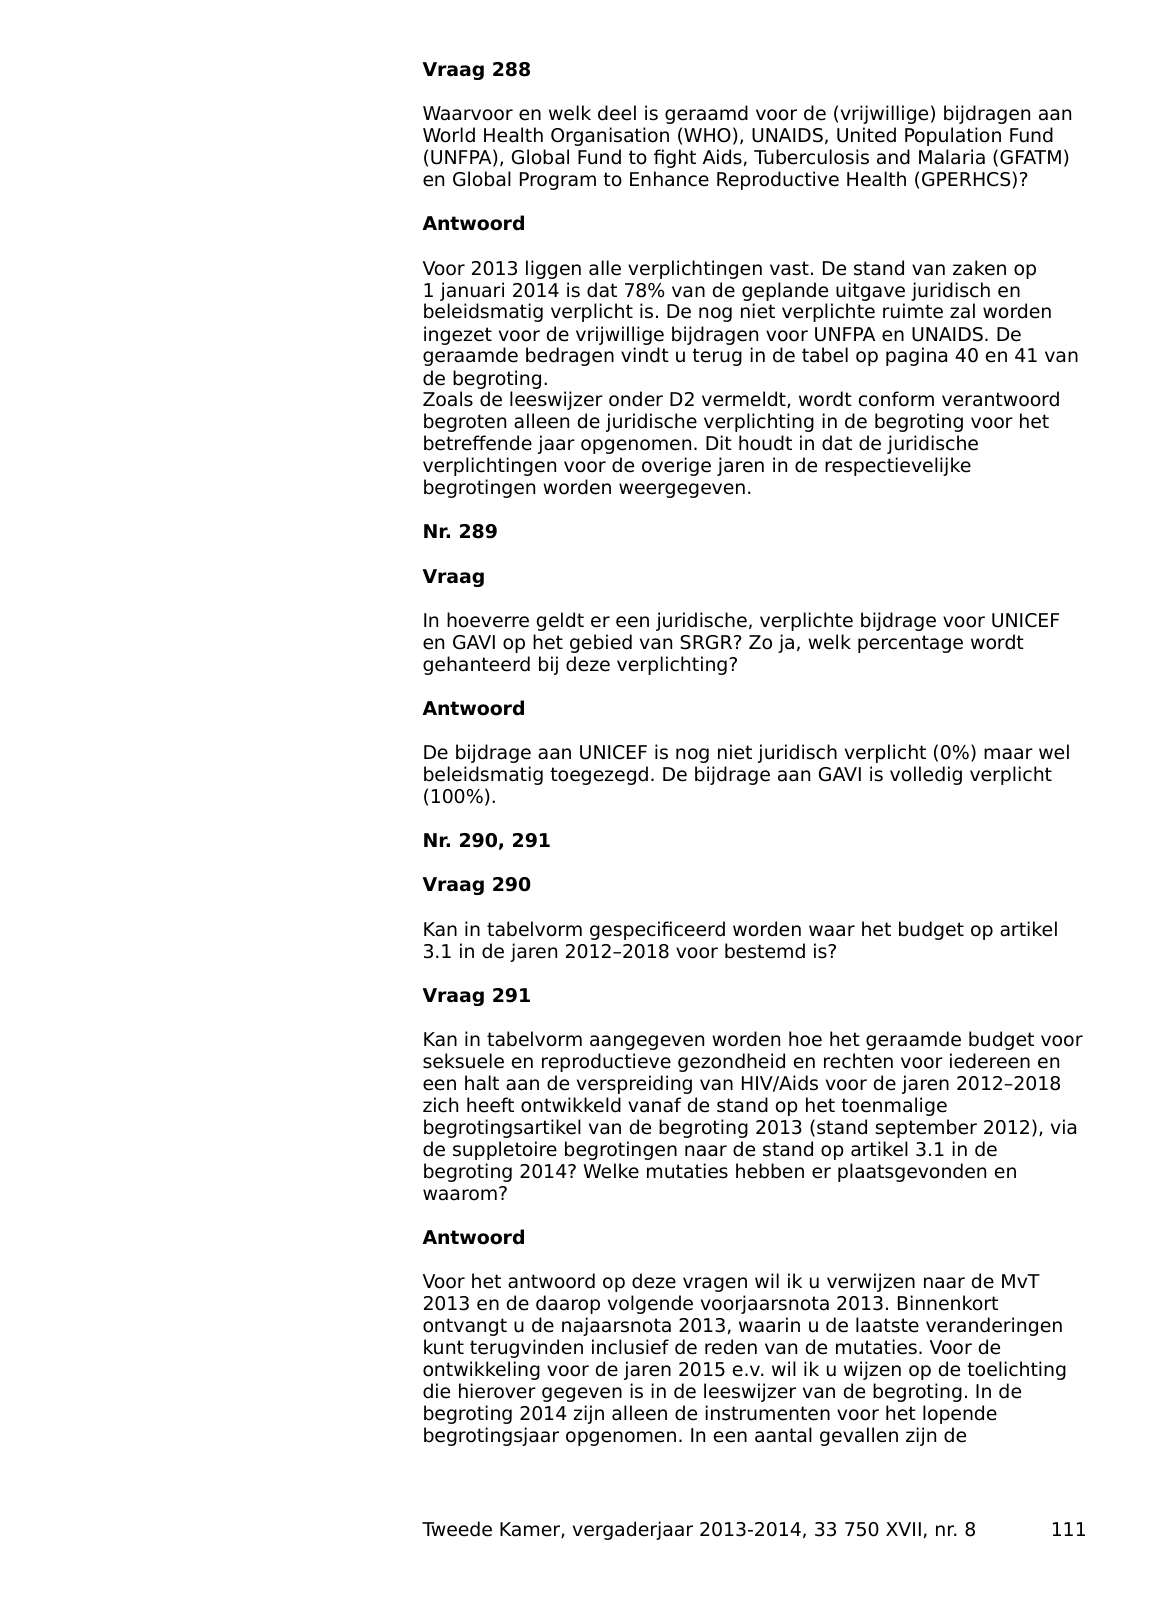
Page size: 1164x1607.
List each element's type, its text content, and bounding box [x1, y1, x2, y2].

text Kan in tabelvorm aangegeven worden hoe het geraamde budget voor seksuele en reproductieve gezondheid en rechten voor iedereen en een halt aan de verspreiding van HIV/Aids voor de jaren 2012–2018 zich heeft ontwikkeld vanaf de stand op het toenmalige begrotingsartikel van de begroting 2013 (stand september 2012), via de suppletoire begrotingen naar de stand op artikel 3.1 in de begroting 2014? Welke mutaties hebben er plaatsgevonden en waarom? [422, 1029, 1087, 1205]
subtitle Vraag [422, 566, 1087, 588]
text Zoals de leeswijzer onder D2 vermeldt, wordt conform verantwoord begroten alleen de juridische verplichting in de begroting voor het betreffende jaar opgenomen. Dit houdt in dat de juridische verplichtingen voor de overige jaren in de respectievelijke begrotingen worden weergegeven. [422, 389, 1087, 499]
text In hoeverre geldt er een juridische, verplichte bijdrage voor UNICEF en GAVI op het gebied van SRGR? Zo ja, welk percentage wordt gehanteerd bij deze verplichting? [422, 610, 1087, 676]
subtitle Nr. 290, 291 [422, 830, 1087, 852]
subtitle Vraag 288 [422, 59, 1087, 81]
subtitle Antwoord [422, 1227, 1087, 1249]
text Voor 2013 liggen alle verplichtingen vast. De stand van zaken op 1 januari 2014 is dat 78% van de geplande uitgave juridisch en beleidsmatig verplicht is. De nog niet verplichte ruimte zal worden ingezet voor de vrijwillige bijdragen voor UNFPA en UNAIDS. De geraamde bedragen vindt u terug in de tabel op pagina 40 en 41 van de begroting. [422, 257, 1087, 389]
text Kan in tabelvorm gespecificeerd worden waar het budget op artikel 3.1 in de jaren 2012–2018 voor bestemd is? [422, 918, 1087, 962]
text De bijdrage aan UNICEF is nog niet juridisch verplicht (0%) maar wel beleidsmatig toegezegd. De bijdrage aan GAVI is volledig verplicht (100%). [422, 742, 1087, 808]
text Waarvoor en welk deel is geraamd voor de (vrijwillige) bijdragen aan World Health Organisation (WHO), UNAIDS, United Population Fund (UNFPA), Global Fund to fight Aids, Tuberculosis and Malaria (GFATM) en Global Program to Enhance Reproductive Health (GPERHCS)? [422, 103, 1087, 191]
subtitle Vraag 290 [422, 874, 1087, 896]
text Voor het antwoord op deze vragen wil ik u verwijzen naar de MvT 2013 en de daarop volgende voorjaarsnota 2013. Binnenkort ontvangt u de najaarsnota 2013, waarin u de laatste veranderingen kunt terugvinden inclusief de reden van de mutaties. Voor de ontwikkeling voor de jaren 2015 e.v. wil ik u wijzen op de toelichting die hierover gegeven is in de leeswijzer van de begroting. In de begroting 2014 zijn alleen de instrumenten voor het lopende begrotingsjaar opgenomen. In een aantal gevallen zijn de [422, 1271, 1087, 1447]
subtitle Antwoord [422, 698, 1087, 720]
subtitle Antwoord [422, 213, 1087, 235]
subtitle Vraag 291 [422, 985, 1087, 1007]
subtitle Nr. 289 [422, 521, 1087, 543]
